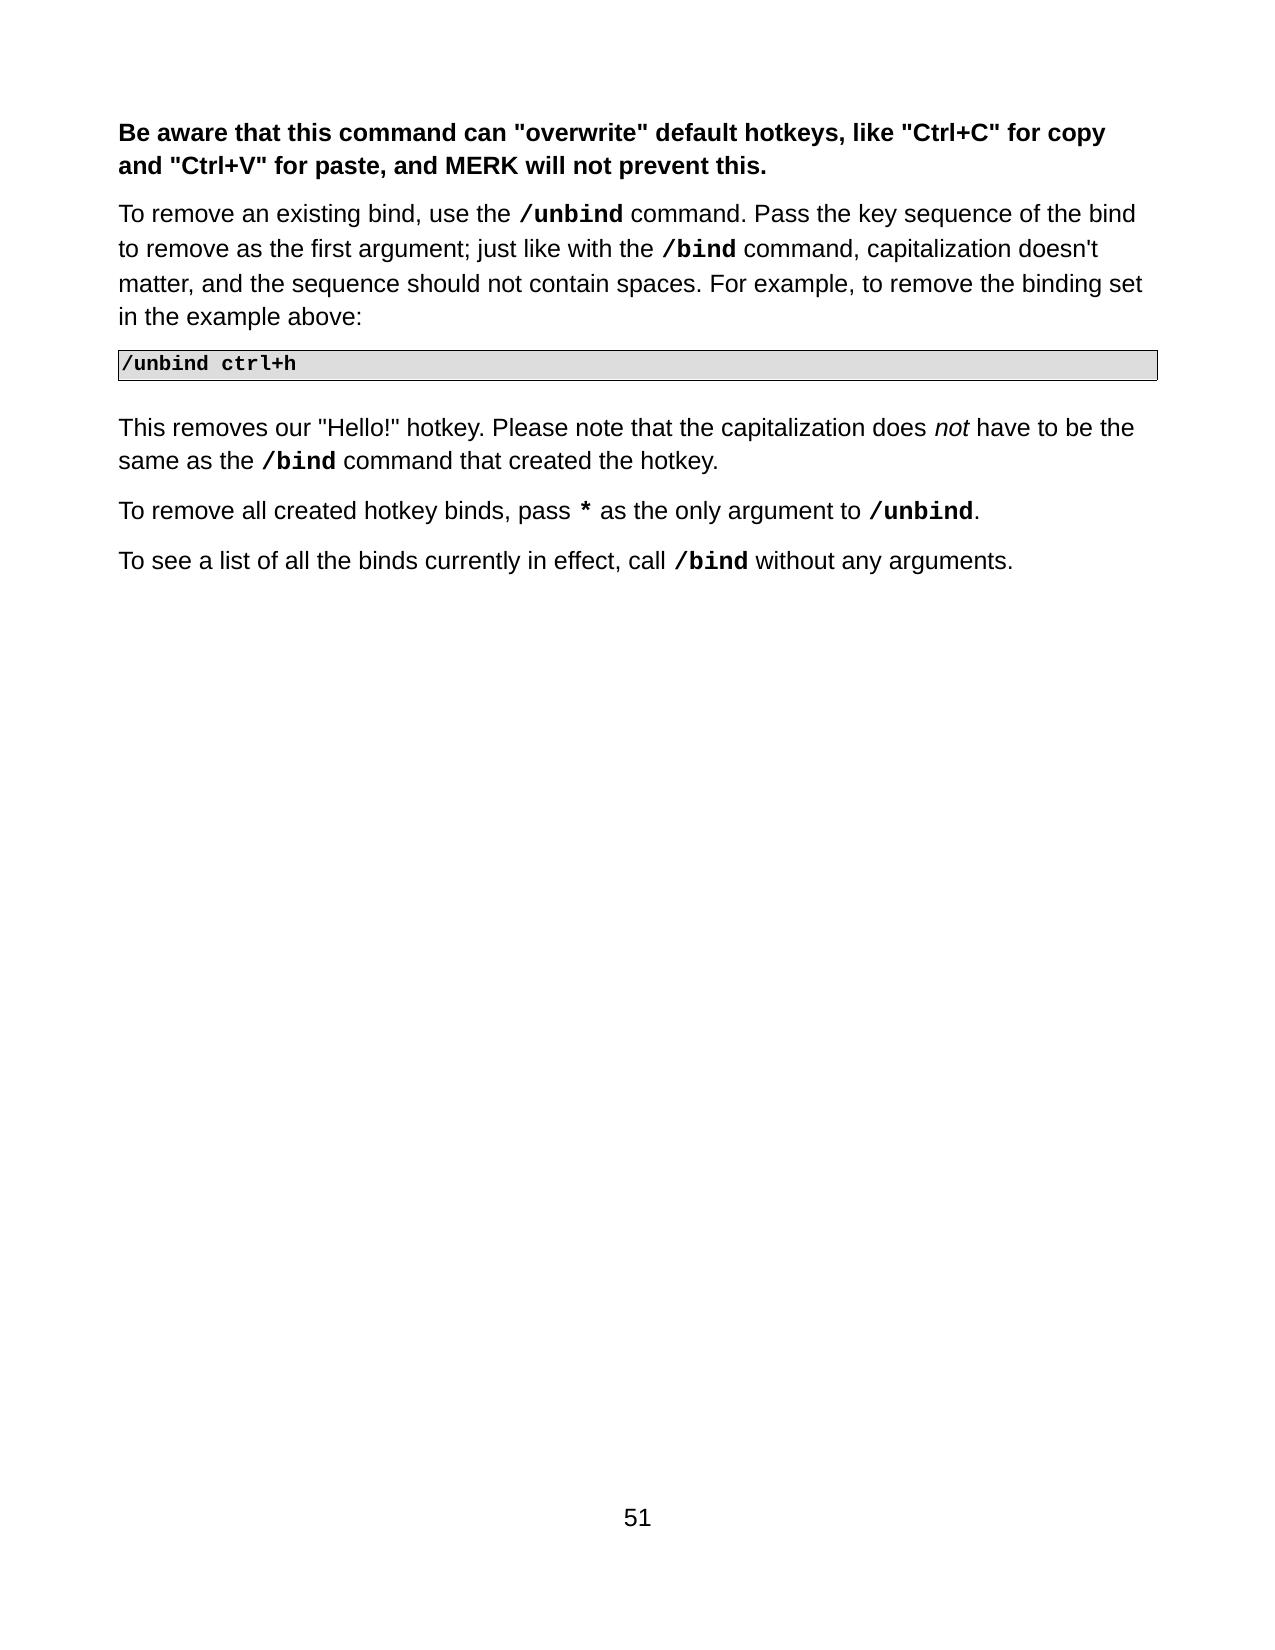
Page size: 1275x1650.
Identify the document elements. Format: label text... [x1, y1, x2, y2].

text Be aware that this command can "overwrite" default hotkeys, like "Ctrl+C" for copy and "Ctrl+V" for paste, and MERK will not prevent this. [118, 118, 1157, 180]
text To remove all created hotkey binds, pass * as the only argument to /unbind. [118, 496, 1157, 527]
table_header /unbind ctrl+h [119, 351, 1157, 379]
text This removes our "Hello!" hotkey. Please note that the capitalization does not have to be the same as the /bind command that created the hotkey. [118, 381, 1157, 477]
text To see a list of all the binds currently in effect, call /bind without any arguments. [118, 546, 1157, 577]
text To remove an existing bind, use the /unbind command. Pass the key sequence of the bind to remove as the first argument; just like with the /bind command, capitalization doesn't matter, and the sequence should not contain spaces. For example, to remove the binding set in the example above: [118, 199, 1157, 331]
